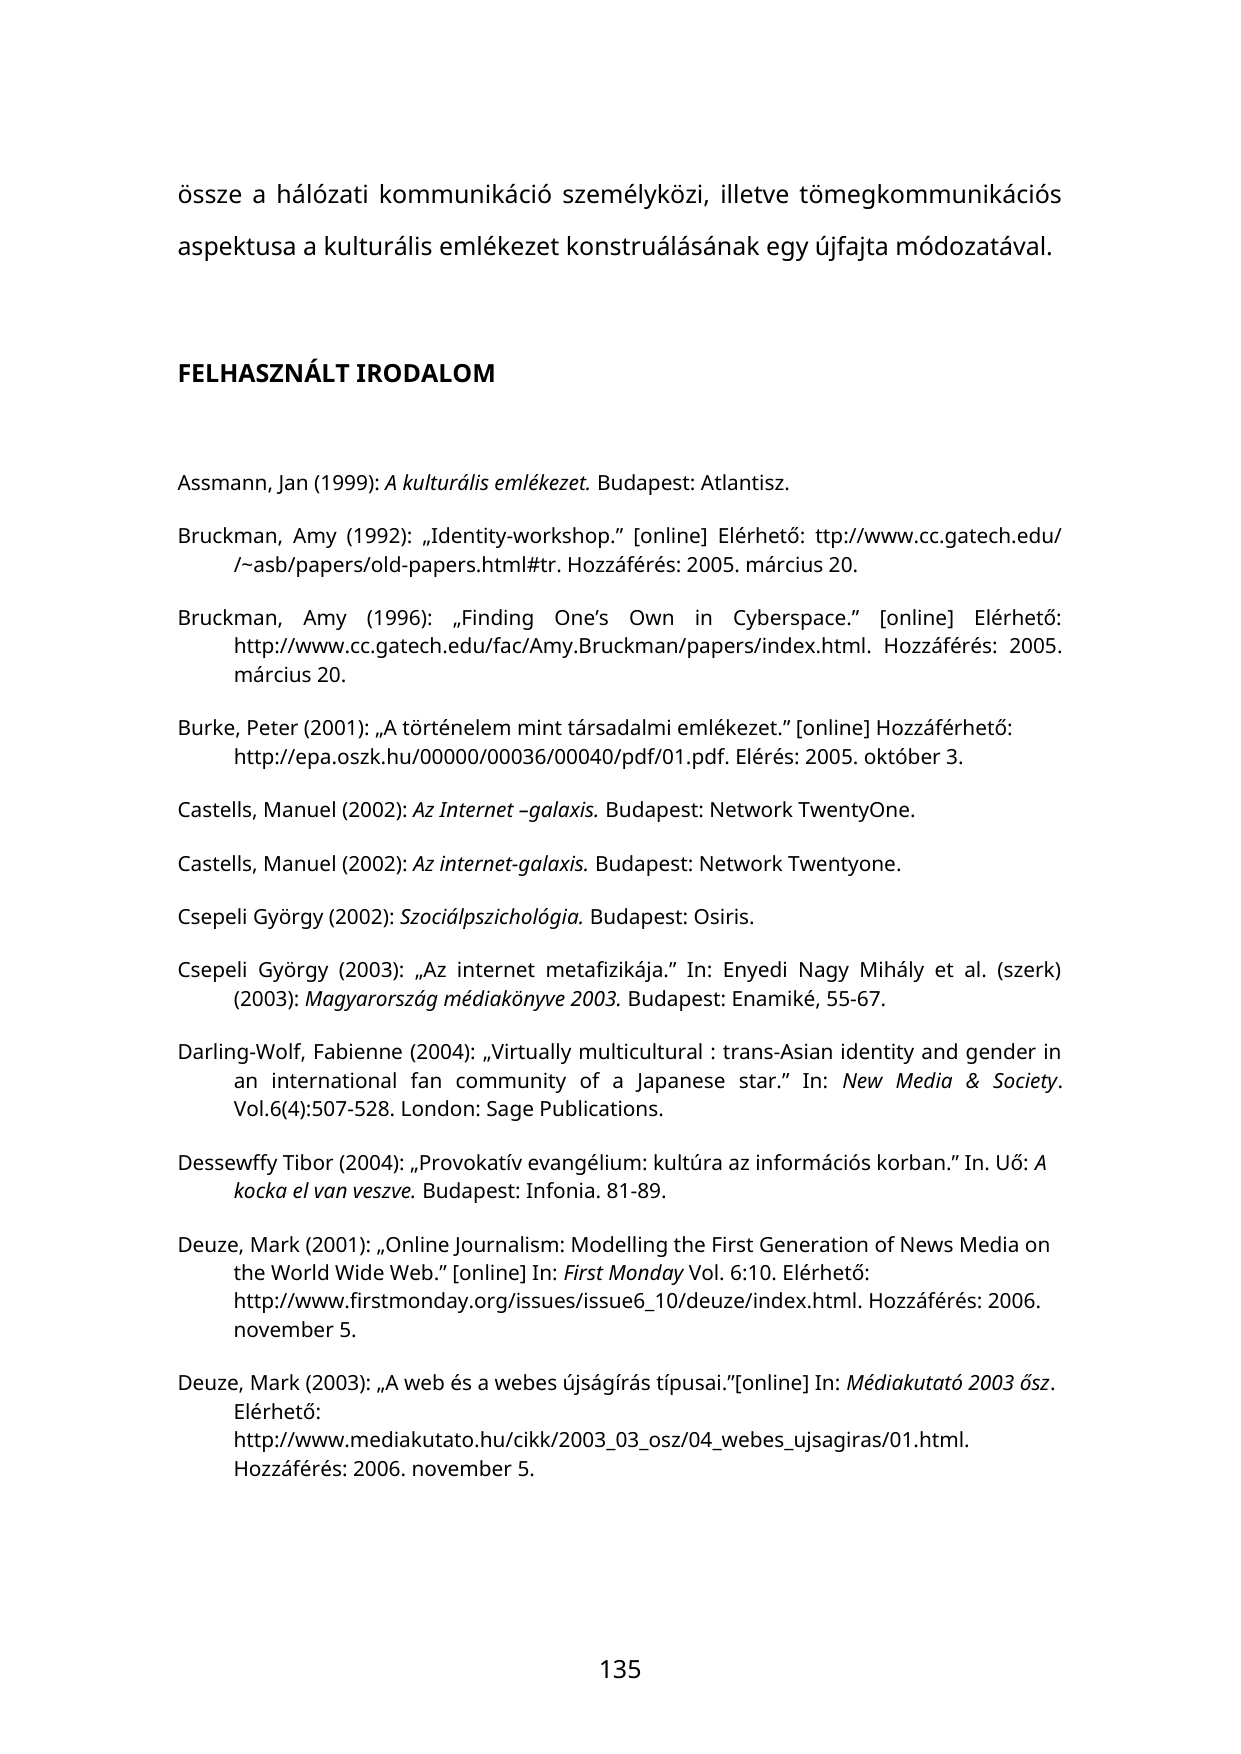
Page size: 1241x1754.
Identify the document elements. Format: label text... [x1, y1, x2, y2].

subtitle FELHASZNÁLT IRODALOM [177, 355, 1063, 389]
text Darling-Wolf, Fabienne (2004): „Virtually multicultural : trans-Asian identity and gender in an international fan community of a Japanese star.” In: New Media & Society. Vol.6(4):507-528. London: Sage Publications. [177, 1037, 1063, 1123]
text Deuze, Mark (2003): „A web és a webes újságírás típusai.”[online] In: Médiakutató 2003 ősz. Elérhető: http://www.mediakutato.hu/cikk/2003_03_osz/04_webes_ujsagiras/01.html. Hozzáférés: 2006. november 5. [177, 1368, 1063, 1482]
text Csepeli György (2003): „Az internet metafizikája.” In: Enyedi Nagy Mihály et al. (szerk) (2003): Magyarország médiakönyve 2003. Budapest: Enamiké, 55-67. [177, 956, 1063, 1012]
text össze a hálózati kommunikáció személyközi, illetve tömegkommunikációs aspektusa a kulturális emlékezet konstruálásának egy újfajta módozatával. [177, 177, 1063, 262]
text Castells, Manuel (2002): Az internet-galaxis. Budapest: Network Twentyone. [177, 849, 1063, 877]
text Bruckman, Amy (1992): „Identity-workshop.” [online] Elérhető: ttp://www.cc.gatech.edu/ /~asb/papers/old-papers.html#tr. Hozzáférés: 2005. március 20. [177, 521, 1063, 578]
text Burke, Peter (2001): „A történelem mint társadalmi emlékezet.” [online] Hozzáférhető: http://epa.oszk.hu/00000/00036/00040/pdf/01.pdf. Elérés: 2005. október 3. [177, 713, 1063, 770]
text Dessewffy Tibor (2004): „Provokatív evangélium: kultúra az információs korban.” In. Uő: A kocka el van veszve. Budapest: Infonia. 81-89. [177, 1148, 1063, 1205]
text Assmann, Jan (1999): A kulturális emlékezet. Budapest: Atlantisz. [177, 468, 1063, 496]
text Bruckman, Amy (1996): „Finding One’s Own in Cyberspace.” [online] Elérhető: http://www.cc.gatech.edu/fac/Amy.Bruckman/papers/index.html. Hozzáférés: 2005. március 20. [177, 603, 1063, 688]
text Deuze, Mark (2001): „Online Journalism: Modelling the First Generation of News Media on the World Wide Web.” [online] In: First Monday Vol. 6:10. Elérhető: http://www.firstmonday.org/issues/issue6_10/deuze/index.html. Hozzáférés: 2006. november 5. [177, 1230, 1063, 1343]
text Castells, Manuel (2002): Az Internet –galaxis. Budapest: Network TwentyOne. [177, 795, 1063, 824]
text Csepeli György (2002): Szociálpszichológia. Budapest: Osiris. [177, 902, 1063, 931]
